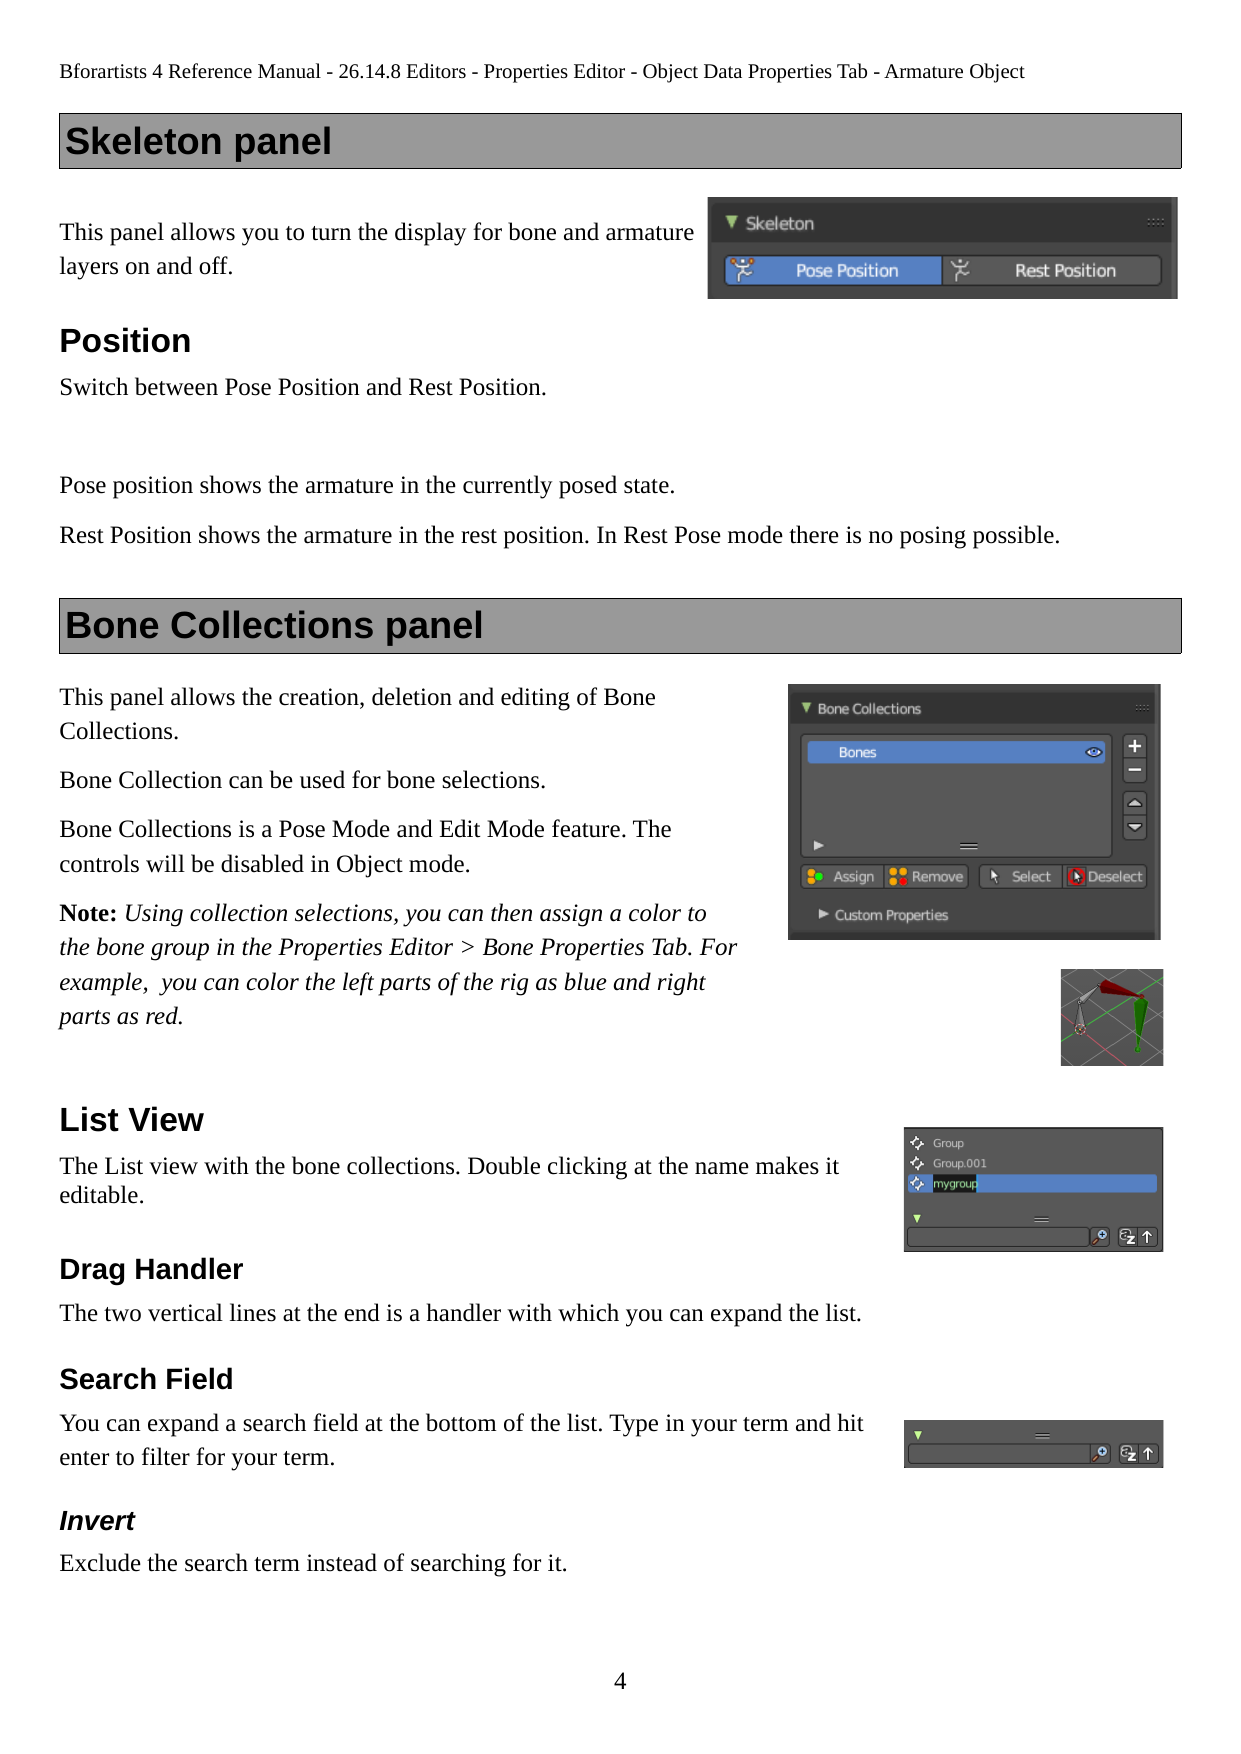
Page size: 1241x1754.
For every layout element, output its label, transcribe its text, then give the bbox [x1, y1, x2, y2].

text Switch between Pose Position and Rest Position. [59, 372, 1181, 401]
picture [1060, 969, 1164, 1066]
text The two vertical lines at the end is a handler with which you can expand the list. [59, 1298, 1181, 1327]
text Rest Position shows the armature in the rest position. In Rest Pose mode there is no posing possible. [59, 520, 1181, 548]
picture [788, 684, 1161, 940]
subtitle List View [59, 1100, 1181, 1138]
subtitle Drag Handler [59, 1252, 1181, 1286]
picture [904, 1420, 1164, 1468]
text This panel allows the creation, deletion and editing of Bone Collections. [59, 682, 1181, 745]
picture [707, 197, 1178, 299]
text Exclude the search term instead of searching for it. [59, 1548, 1181, 1577]
text Pose position shows the armature in the currently posed state. [59, 471, 1181, 499]
text Bone Collections is a Pose Mode and Edit Mode feature. The controls will be disabled in Object mode. [59, 814, 788, 877]
subtitle Search Field [59, 1362, 1181, 1395]
text Bone Collection can be used for bone selections. [59, 765, 788, 794]
picture [903, 1127, 1164, 1252]
subtitle Invert [59, 1504, 1181, 1536]
text Note: Using collection selections, you can then assign a color to the bone group in the Properties Editor > Bone Properties Tab. For example, you can color the left parts of the rig as blue and right parts as red. [59, 898, 1181, 969]
subtitle Position [59, 321, 1181, 360]
table_header Skeleton panel [60, 114, 1181, 168]
text You can expand a search field at the bottom of the list. Type in your term and hit enter to filter for your term. [59, 1408, 1181, 1471]
text The List view with the bone collections. Double clicking at the name makes it editable. [59, 1151, 903, 1208]
text This panel allows you to turn the display for bone and armature layers on and off. [59, 217, 707, 280]
table_header Bone Collections panel [60, 599, 1181, 653]
